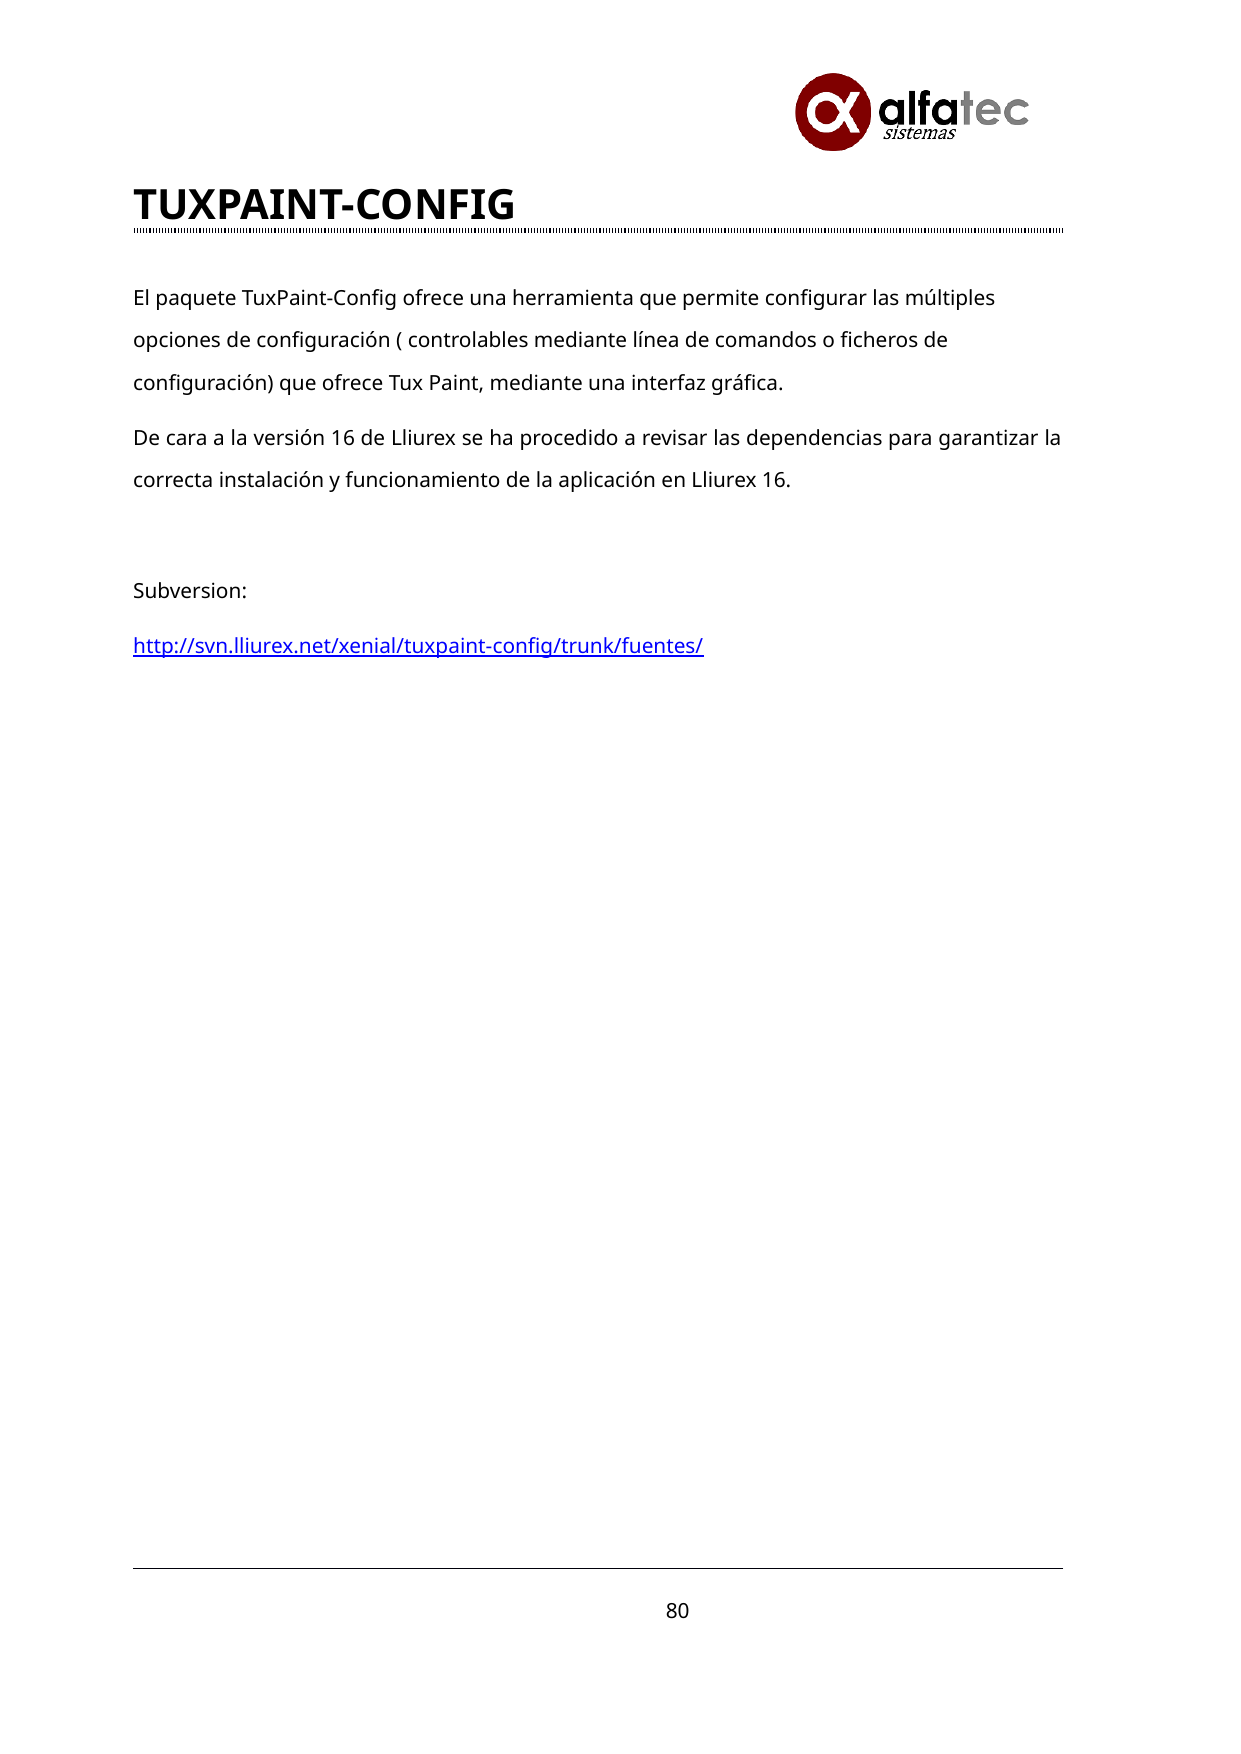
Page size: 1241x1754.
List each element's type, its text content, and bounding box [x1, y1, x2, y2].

picture [795, 73, 1031, 151]
text El paquete TuxPaint-Config ofrece una herramienta que permite configurar las múltiples opciones de configuración ( controlables mediante línea de comandos o ficheros de configuración) que ofrece Tux Paint, mediante una interfaz gráfica. [133, 283, 1063, 396]
text Subversion: [133, 576, 1063, 604]
subtitle TUXPAINT-CONFIG [133, 193, 1063, 233]
text De cara a la versión 16 de Lliurex se ha procedido a revisar las dependencias para garantizar la correcta instalación y funcionamiento de la aplicación en Lliurex 16. [133, 423, 1063, 494]
text http://svn.lliurex.net/xenial/tuxpaint-config/trunk/fuentes/ [133, 631, 1063, 659]
